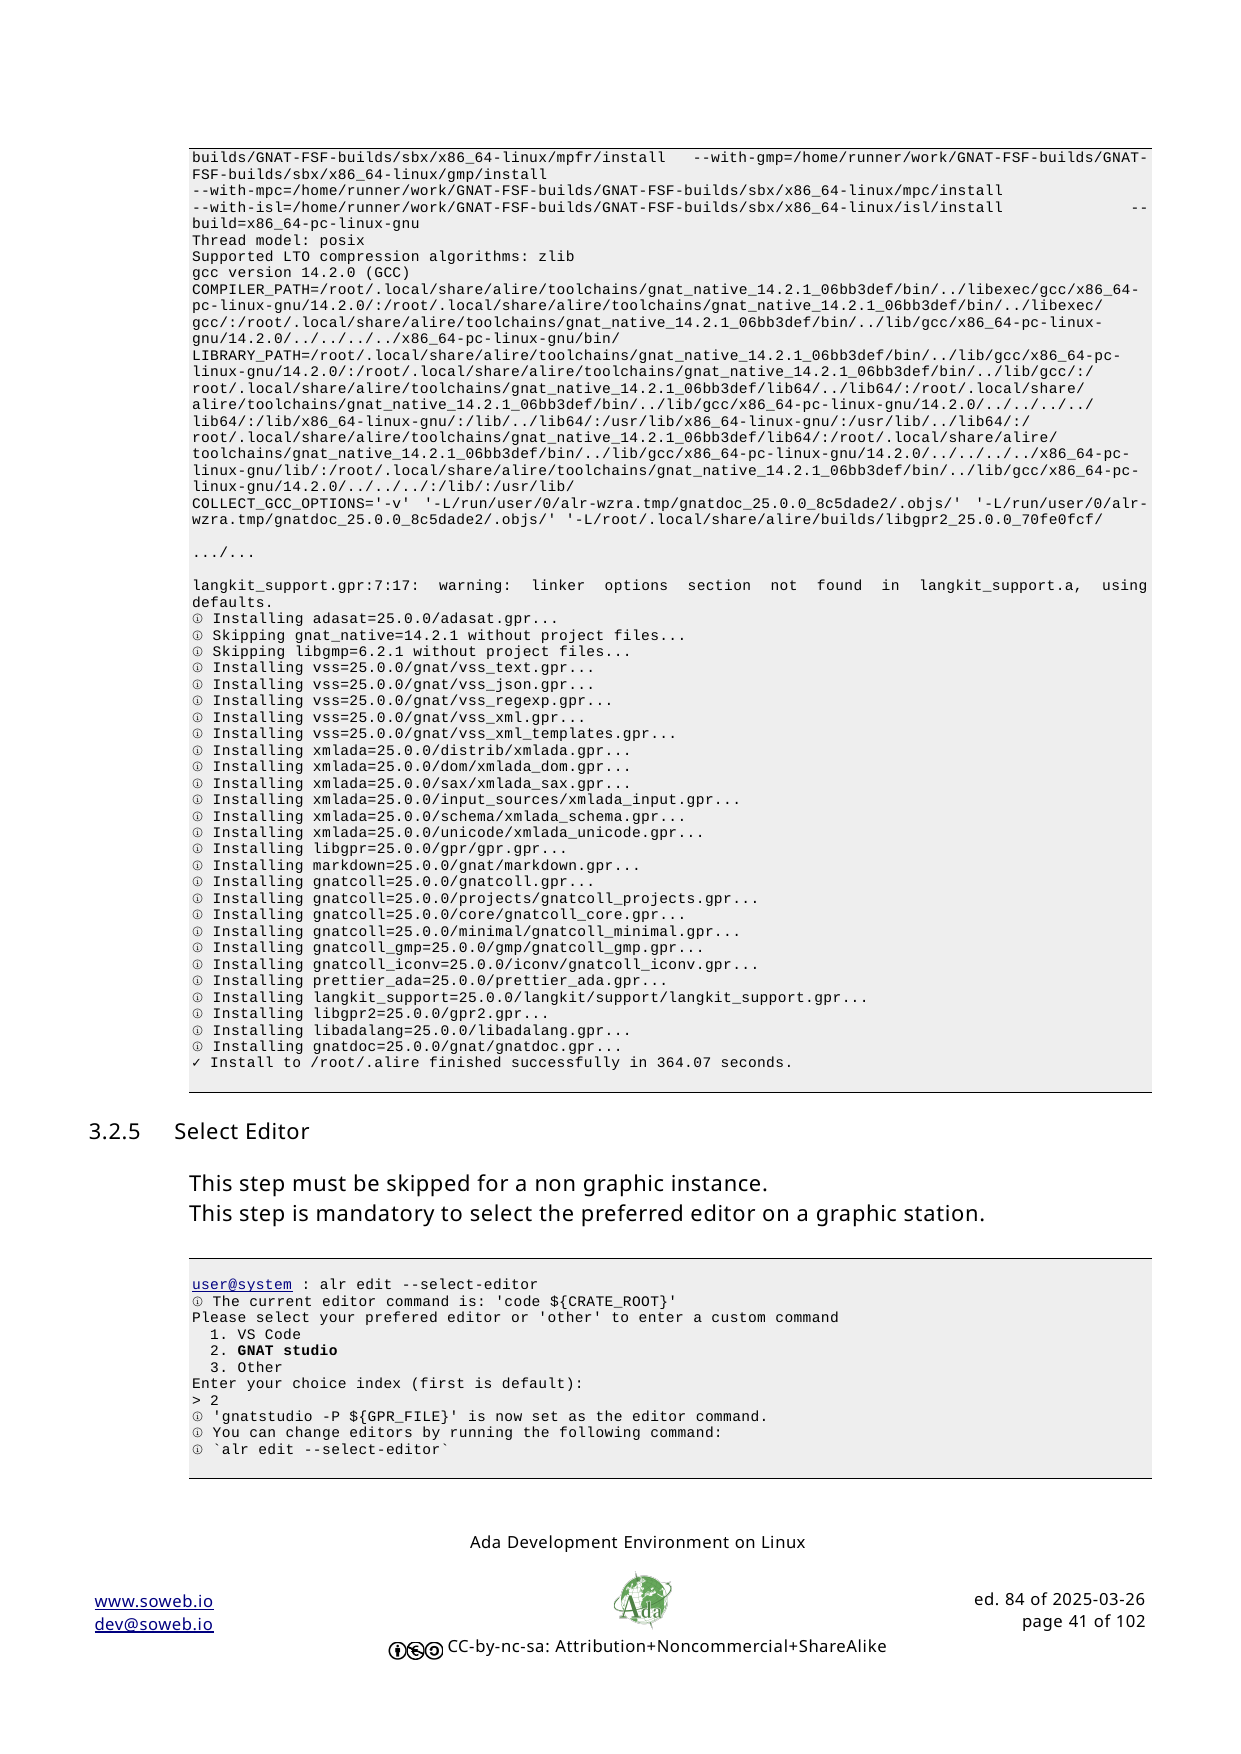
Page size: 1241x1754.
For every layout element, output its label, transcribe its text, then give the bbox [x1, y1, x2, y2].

list ⓘ Installing vss=25.0.0/gnat/vss_json.gpr... [189, 674, 1152, 691]
text This step must be skipped for a non graphic instance. [189, 1168, 1152, 1198]
list ⓘ Installing gnatcoll=25.0.0/minimal/gnatcoll_minimal.gpr... [189, 921, 1152, 938]
subtitle Select Editor [88, 1115, 1152, 1156]
list LIBRARY_PATH=/root/.local/share/alire/toolchains/gnat_native_14.2.1_06bb3def/bin/../lib/gcc/x86_64-pc-linux-gnu/14.2.0/:/root/.local/share/alire/toolchains/gnat_native_14.2.1_06bb3def/bin/../lib/gcc/:/root/.local/share/alire/toolchains/gnat_native_14.2.1_06bb3def/lib64/../lib64/:/root/.local/share/alire/toolchains/gnat_native_14.2.1_06bb3def/bin/../lib/gcc/x86_64-pc-linux-gnu/14.2.0/../../../../lib64/:/lib/x86_64-linux-gnu/:/lib/../lib64/:/usr/lib/x86_64-linux-gnu/:/usr/lib/../lib64/:/root/.local/share/alire/toolchains/gnat_native_14.2.1_06bb3def/lib64/:/root/.local/share/alire/toolchains/gnat_native_14.2.1_06bb3def/bin/../lib/gcc/x86_64-pc-linux-gnu/14.2.0/../../../../x86_64-pc-linux-gnu/lib/:/root/.local/share/alire/toolchains/gnat_native_14.2.1_06bb3def/bin/../lib/gcc/x86_64-pc-linux-gnu/14.2.0/../../../:/lib/:/usr/lib/ [189, 345, 1152, 493]
list ⓘ `alr edit --select-editor` [189, 1439, 1152, 1478]
list Supported LTO compression algorithms: zlib [189, 246, 1152, 263]
list 1. VS Code [189, 1324, 1152, 1341]
list ⓘ Installing xmlada=25.0.0/schema/xmlada_schema.gpr... [189, 806, 1152, 822]
list ⓘ Installing vss=25.0.0/gnat/vss_xml_templates.gpr... [189, 724, 1152, 740]
list ⓘ Installing prettier_ada=25.0.0/prettier_ada.gpr... [189, 971, 1152, 987]
list ⓘ Installing libgpr2=25.0.0/gpr2.gpr... [189, 1003, 1152, 1020]
list ⓘ Installing gnatcoll_iconv=25.0.0/iconv/gnatcoll_iconv.gpr... [189, 954, 1152, 971]
list ⓘ Installing libadalang=25.0.0/libadalang.gpr... [189, 1020, 1152, 1036]
list ✓ Install to /root/.alire finished successfully in 364.07 seconds. [189, 1053, 1152, 1092]
list Please select your prefered editor or 'other' to enter a custom command [189, 1308, 1152, 1324]
list ⓘ Installing xmlada=25.0.0/sax/xmlada_sax.gpr... [189, 773, 1152, 789]
list ⓘ The current editor command is: 'code ${CRATE_ROOT}' [189, 1291, 1152, 1308]
list builds/GNAT-FSF-builds/sbx/x86_64-linux/mpfr/install --with-gmp=/home/runner/work/GNAT-FSF-builds/GNAT-FSF-builds/sbx/x86_64-linux/gmp/install --with-mpc=/home/runner/work/GNAT-FSF-builds/GNAT-FSF-builds/sbx/x86_64-linux/mpc/install --with-isl=/home/runner/work/GNAT-FSF-builds/GNAT-FSF-builds/sbx/x86_64-linux/isl/install --build=x86_64-pc-linux-gnu [189, 149, 1152, 230]
list COMPILER_PATH=/root/.local/share/alire/toolchains/gnat_native_14.2.1_06bb3def/bin/../libexec/gcc/x86_64-pc-linux-gnu/14.2.0/:/root/.local/share/alire/toolchains/gnat_native_14.2.1_06bb3def/bin/../libexec/gcc/:/root/.local/share/alire/toolchains/gnat_native_14.2.1_06bb3def/bin/../lib/gcc/x86_64-pc-linux-gnu/14.2.0/../../../../x86_64-pc-linux-gnu/bin/ [189, 279, 1152, 345]
picture [388, 1642, 443, 1660]
list COLLECT_GCC_OPTIONS='-v' '-L/run/user/0/alr-wzra.tmp/gnatdoc_25.0.0_8c5dade2/.objs/' '-L/run/user/0/alr-wzra.tmp/gnatdoc_25.0.0_8c5dade2/.objs/' '-L/root/.local/share/alire/builds/libgpr2_25.0.0_70fe0fcf/ .../... [189, 493, 1152, 576]
list Enter your choice index (first is default): [189, 1373, 1152, 1390]
list ⓘ Installing langkit_support=25.0.0/langkit/support/langkit_support.gpr... [189, 987, 1152, 1003]
list ⓘ Installing gnatcoll=25.0.0/projects/gnatcoll_projects.gpr... [189, 888, 1152, 905]
list ⓘ Installing gnatcoll=25.0.0/gnatcoll.gpr... [189, 872, 1152, 888]
list user@system : alr edit --select-editor [189, 1259, 1152, 1291]
list gcc version 14.2.0 (GCC) [189, 263, 1152, 279]
list ⓘ Installing adasat=25.0.0/adasat.gpr... [189, 608, 1152, 625]
list ⓘ You can change editors by running the following command: [189, 1423, 1152, 1439]
list ⓘ Installing gnatdoc=25.0.0/gnat/gnatdoc.gpr... [189, 1036, 1152, 1053]
list ⓘ Installing libgpr=25.0.0/gpr/gpr.gpr... [189, 839, 1152, 855]
list ⓘ Installing xmlada=25.0.0/input_sources/xmlada_input.gpr... [189, 789, 1152, 806]
list 2. GNAT studio [189, 1341, 1152, 1357]
list ⓘ Installing xmlada=25.0.0/unicode/xmlada_unicode.gpr... [189, 822, 1152, 839]
list ⓘ Installing vss=25.0.0/gnat/vss_regexp.gpr... [189, 691, 1152, 707]
list ⓘ Installing xmlada=25.0.0/distrib/xmlada.gpr... [189, 740, 1152, 757]
list ⓘ Installing xmlada=25.0.0/dom/xmlada_dom.gpr... [189, 757, 1152, 773]
list 3. Other [189, 1357, 1152, 1373]
list Thread model: posix [189, 230, 1152, 246]
list ⓘ Installing markdown=25.0.0/gnat/markdown.gpr... [189, 855, 1152, 872]
list ⓘ Skipping libgmp=6.2.1 without project files... [189, 641, 1152, 658]
list > 2 [189, 1390, 1152, 1406]
text This step is mandatory to select the preferred editor on a graphic station. [189, 1198, 1152, 1228]
list ⓘ 'gnatstudio -P ${GPR_FILE}' is now set as the editor command. [189, 1406, 1152, 1423]
list langkit_support.gpr:7:17: warning: linker options section not found in langkit_support.a, using defaults. [189, 576, 1152, 608]
picture [613, 1571, 672, 1630]
list ⓘ Installing vss=25.0.0/gnat/vss_text.gpr... [189, 658, 1152, 674]
list ⓘ Installing vss=25.0.0/gnat/vss_xml.gpr... [189, 707, 1152, 724]
list ⓘ Skipping gnat_native=14.2.1 without project files... [189, 625, 1152, 641]
list ⓘ Installing gnatcoll=25.0.0/core/gnatcoll_core.gpr... [189, 905, 1152, 921]
list ⓘ Installing gnatcoll_gmp=25.0.0/gmp/gnatcoll_gmp.gpr... [189, 938, 1152, 954]
